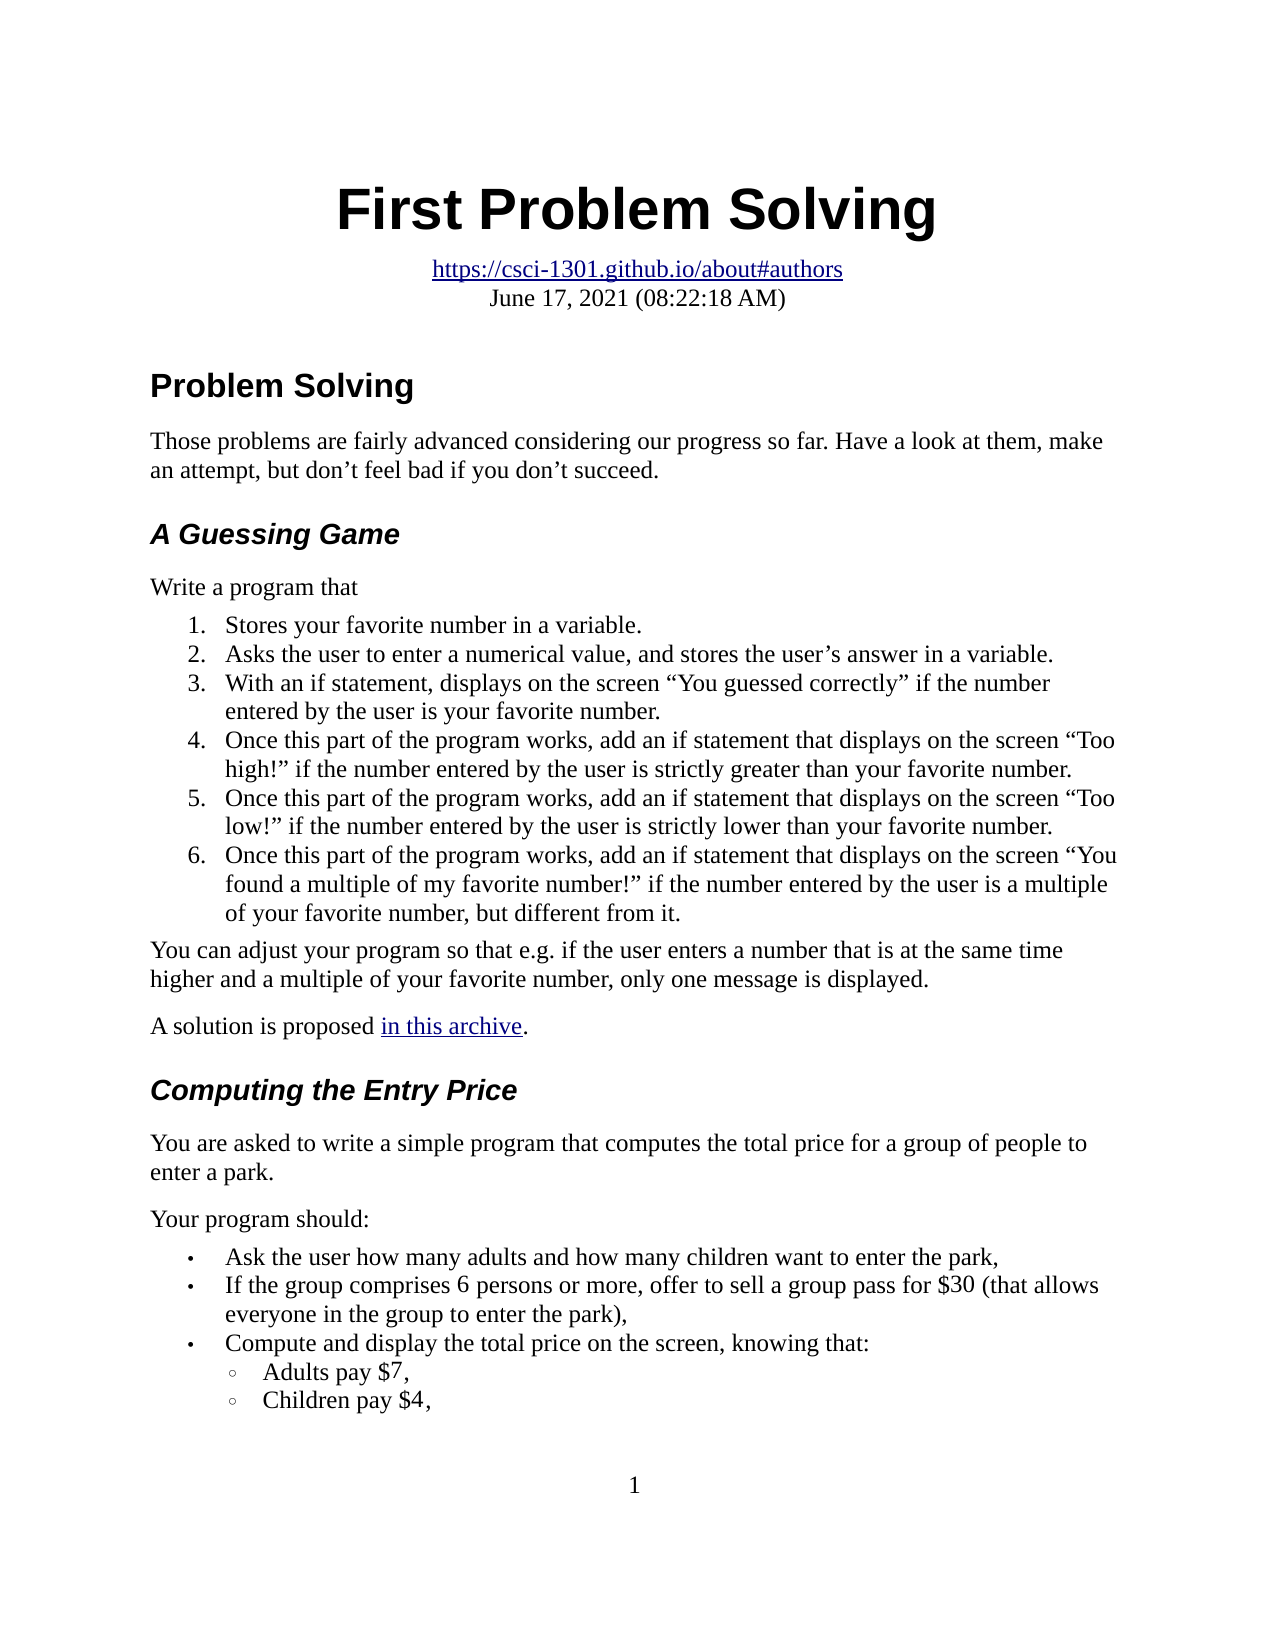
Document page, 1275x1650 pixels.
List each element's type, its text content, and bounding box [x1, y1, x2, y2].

subtitle Computing the Entry Price [150, 1073, 1125, 1107]
text You are asked to write a simple program that computes the total price for a group of people to enter a park. [150, 1128, 1125, 1186]
text A solution is proposed in this archive. [150, 1011, 1125, 1039]
text Write a program that [150, 572, 1125, 601]
text Your program should: [150, 1204, 1125, 1233]
list If the group comprises persons or more, offer to sell a group pass for $ (that allows everyone in the group to enter the park), [187, 1270, 1125, 1328]
list Asks the user to enter a numerical value, and stores the user’s answer in a variable. [187, 639, 1125, 668]
list Once this part of the program works, add an if statement that displays on the screen “You found a multiple of my favorite number!” if the number entered by the user is a multiple of your favorite number, but different from it. [187, 840, 1125, 926]
text June 17, 2021 (08:22:18 AM) [150, 283, 1125, 312]
list Ask the user how many adults and how many children want to enter the park, [187, 1242, 1125, 1270]
subtitle A Guessing Game [150, 517, 1125, 551]
list Stores your favorite number in a variable. [187, 610, 1125, 639]
text Those problems are fairly advanced considering our progress so far. Have a look at them, make an attempt, but don’t feel bad if you don’t succeed. [150, 426, 1125, 483]
list Adults pay $, [225, 1357, 1125, 1385]
list With an if statement, displays on the screen “You guessed correctly” if the number entered by the user is your favorite number. [187, 668, 1125, 725]
list Once this part of the program works, add an if statement that displays on the screen “Too high!” if the number entered by the user is strictly greater than your favorite number. [187, 725, 1125, 783]
title First Problem Solving [150, 175, 1125, 242]
text https://csci-1301.github.io/about#authors [150, 254, 1125, 283]
text You can adjust your program so that e.g. if the user enters a number that is at the same time higher and a multiple of your favorite number, only one message is displayed. [150, 935, 1125, 993]
list Once this part of the program works, add an if statement that displays on the screen “Too low!” if the number entered by the user is strictly lower than your favorite number. [187, 783, 1125, 840]
subtitle Problem Solving [150, 366, 1125, 404]
list Compute and display the total price on the screen, knowing that: [187, 1328, 1125, 1357]
list Children pay $, [225, 1385, 1125, 1414]
